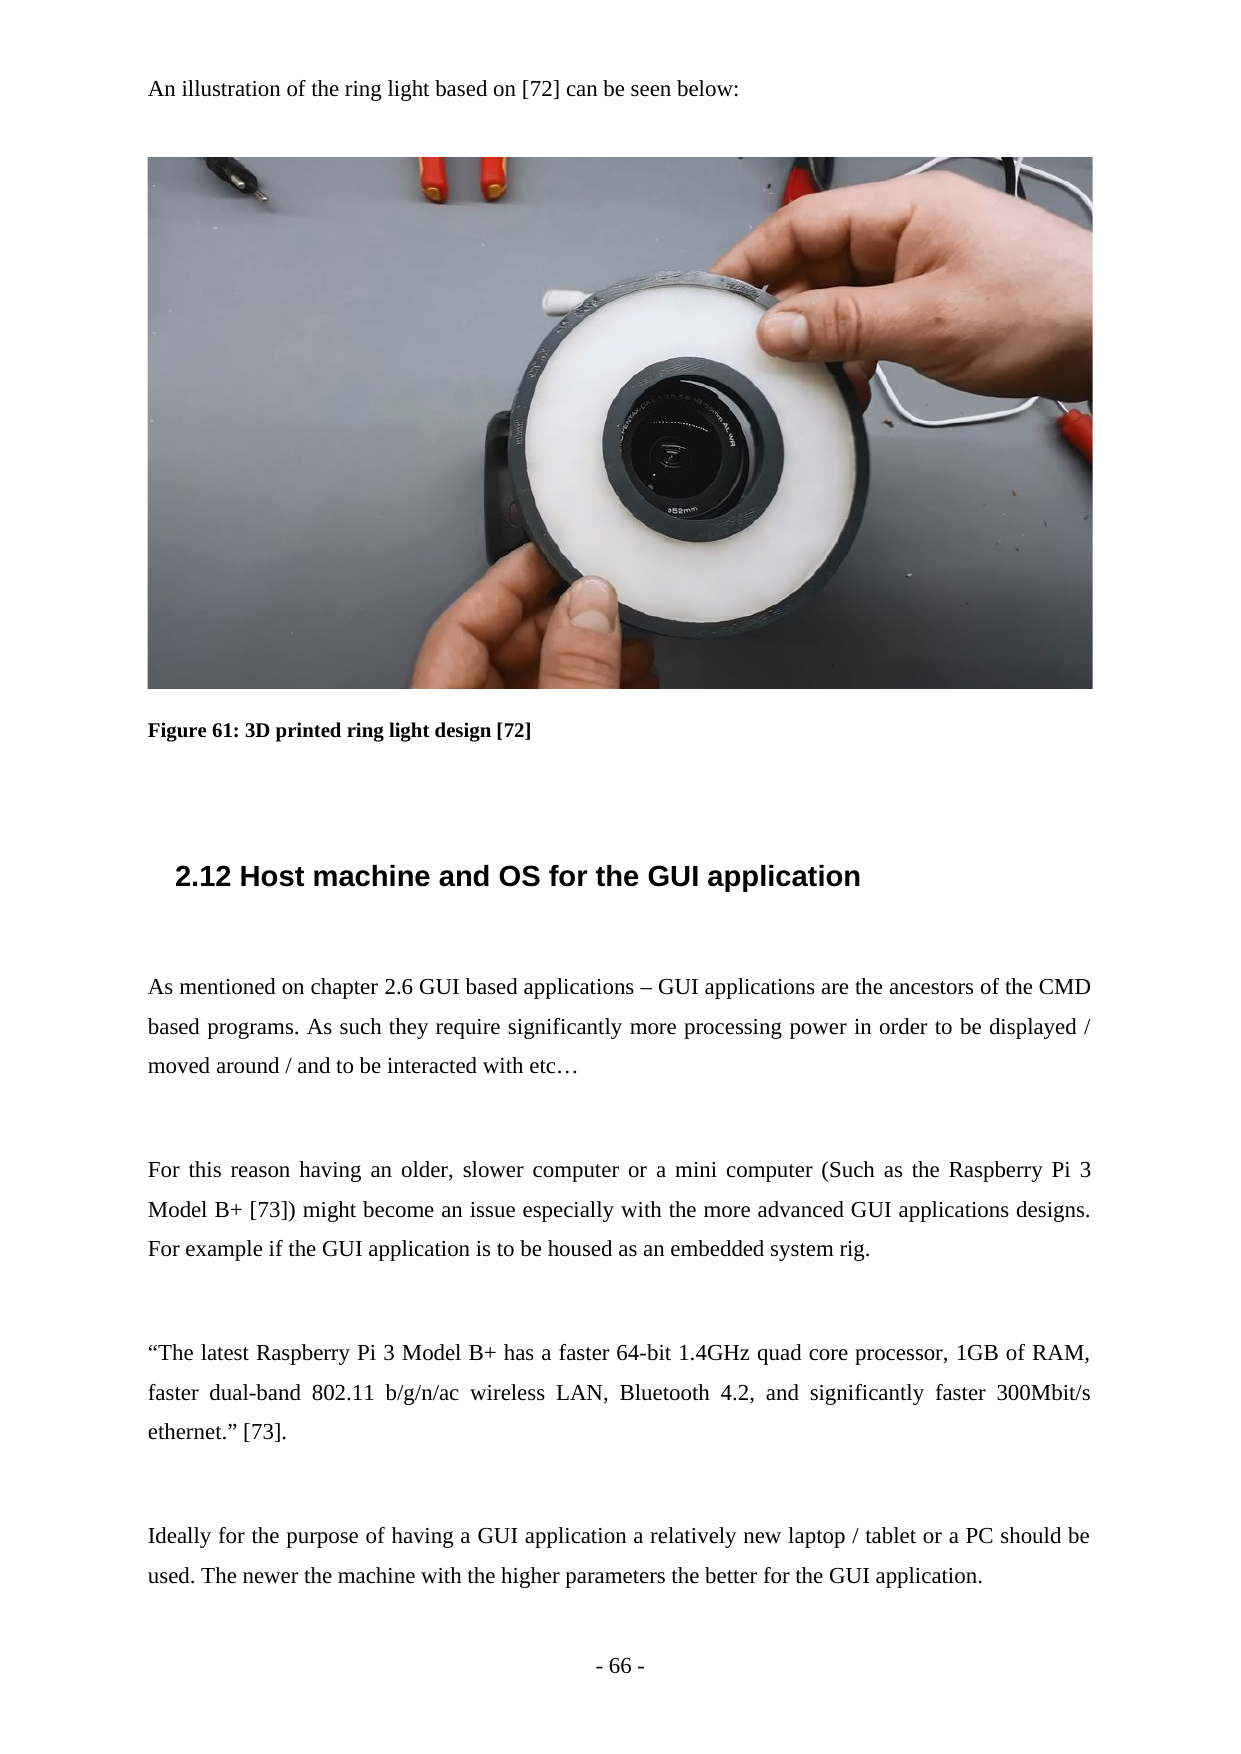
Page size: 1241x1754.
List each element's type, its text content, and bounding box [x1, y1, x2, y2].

text “The latest Raspberry Pi 3 Model B+ has a faster 64-bit 1.4GHz quad core processor, 1GB of RAM, faster dual-band 802.11 b/g/n/ac wireless LAN, Bluetooth 4.2, and significantly faster 300Mbit/s ethernet.” [73]. [148, 1339, 1092, 1444]
text Ideally for the purpose of having a GUI application a relatively new laptop / tablet or a PC should be used. The newer the machine with the higher parameters the better for the GUI application. [148, 1522, 1092, 1588]
subtitle 2.12 Host machine and OS for the GUI application [175, 859, 1092, 892]
text As mentioned on chapter 2.6 GUI based applications – GUI applications are the ancestors of the CMD based programs. As such they require significantly more processing power in order to be displayed / moved around / and to be interacted with etc… [148, 973, 1092, 1079]
picture [147, 157, 1093, 689]
text For this reason having an older, slower computer or a mini computer (Such as the Raspberry Pi 3 Model B+ [73]) might become an issue especially with the more advanced GUI applications designs. For example if the GUI application is to be housed as an embedded system rig. [148, 1156, 1092, 1262]
text An illustration of the ring light based on [72] can be seen below: [148, 75, 1092, 101]
text Figure 61: 3D printed ring light design [72] [148, 689, 1092, 742]
